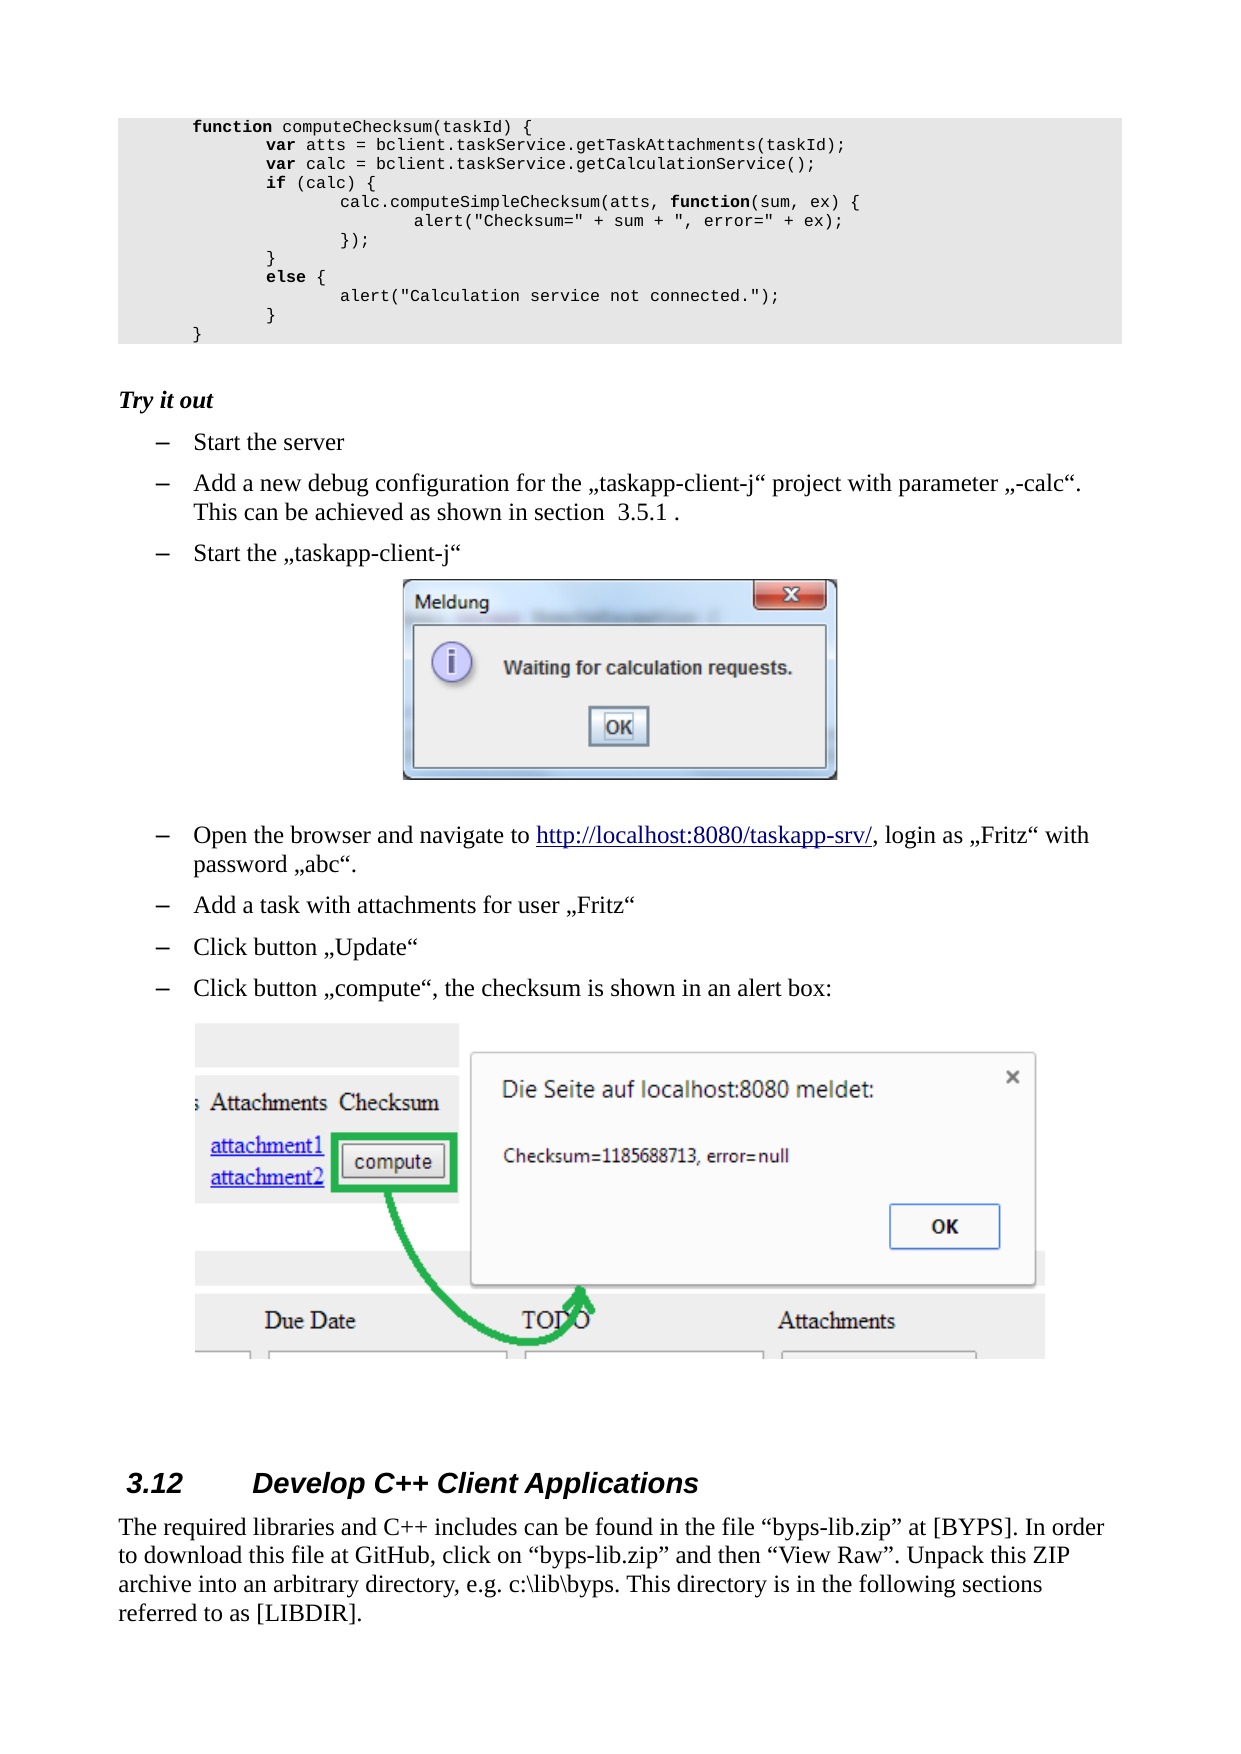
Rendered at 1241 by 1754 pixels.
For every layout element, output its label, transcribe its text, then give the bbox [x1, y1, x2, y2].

list Open the browser and navigate to http://localhost:8080/taskapp-srv/, login as „Fritz“ with password „abc“. [156, 821, 1122, 878]
picture [402, 579, 838, 780]
text var calc = bclient.taskService.getCalculationService(); [118, 156, 1122, 175]
text } [118, 250, 1122, 269]
text } [118, 307, 1122, 326]
text alert("Checksum=" + sum + ", error=" + ex); [118, 212, 1122, 231]
text if (calc) { [118, 175, 1122, 193]
list Add a task with attachments for user „Fritz“ [156, 891, 1122, 919]
text alert("Calculation service not connected."); [118, 288, 1122, 307]
text else { [118, 269, 1122, 288]
subtitle Develop C++ Client Applications [118, 1466, 1122, 1499]
text var atts = bclient.taskService.getTaskAttachments(taskId); [118, 137, 1122, 156]
text The required libraries and C++ includes can be found in the file “byps-lib.zip” at [BYPS]. In order to download this file at GitHub, click on “byps-lib.zip” and then “View Raw”. Unpack this ZIP archive into an arbitrary directory, e.g. c:\lib\byps. This directory is in the following sections referred to as [LIBDIR]. [118, 1512, 1122, 1627]
list Click button „compute“, the checksum is shown in an alert box: [156, 973, 1122, 1002]
list Add a new debug configuration for the „taskapp-client-j“ project with parameter „-calc“. This can be achieved as shown in section 3.5.1 . [156, 468, 1122, 526]
text calc.computeSimpleChecksum(atts, function(sum, ex) { [118, 193, 1122, 212]
text Try it out [118, 386, 1122, 414]
text }); [118, 231, 1122, 250]
list Click button „Update“ [156, 932, 1122, 961]
text function computeChecksum(taskId) { [118, 118, 1122, 137]
list Start the „taskapp-client-j“ [156, 538, 1122, 567]
text } [118, 326, 1122, 344]
list Start the server [156, 427, 1122, 456]
